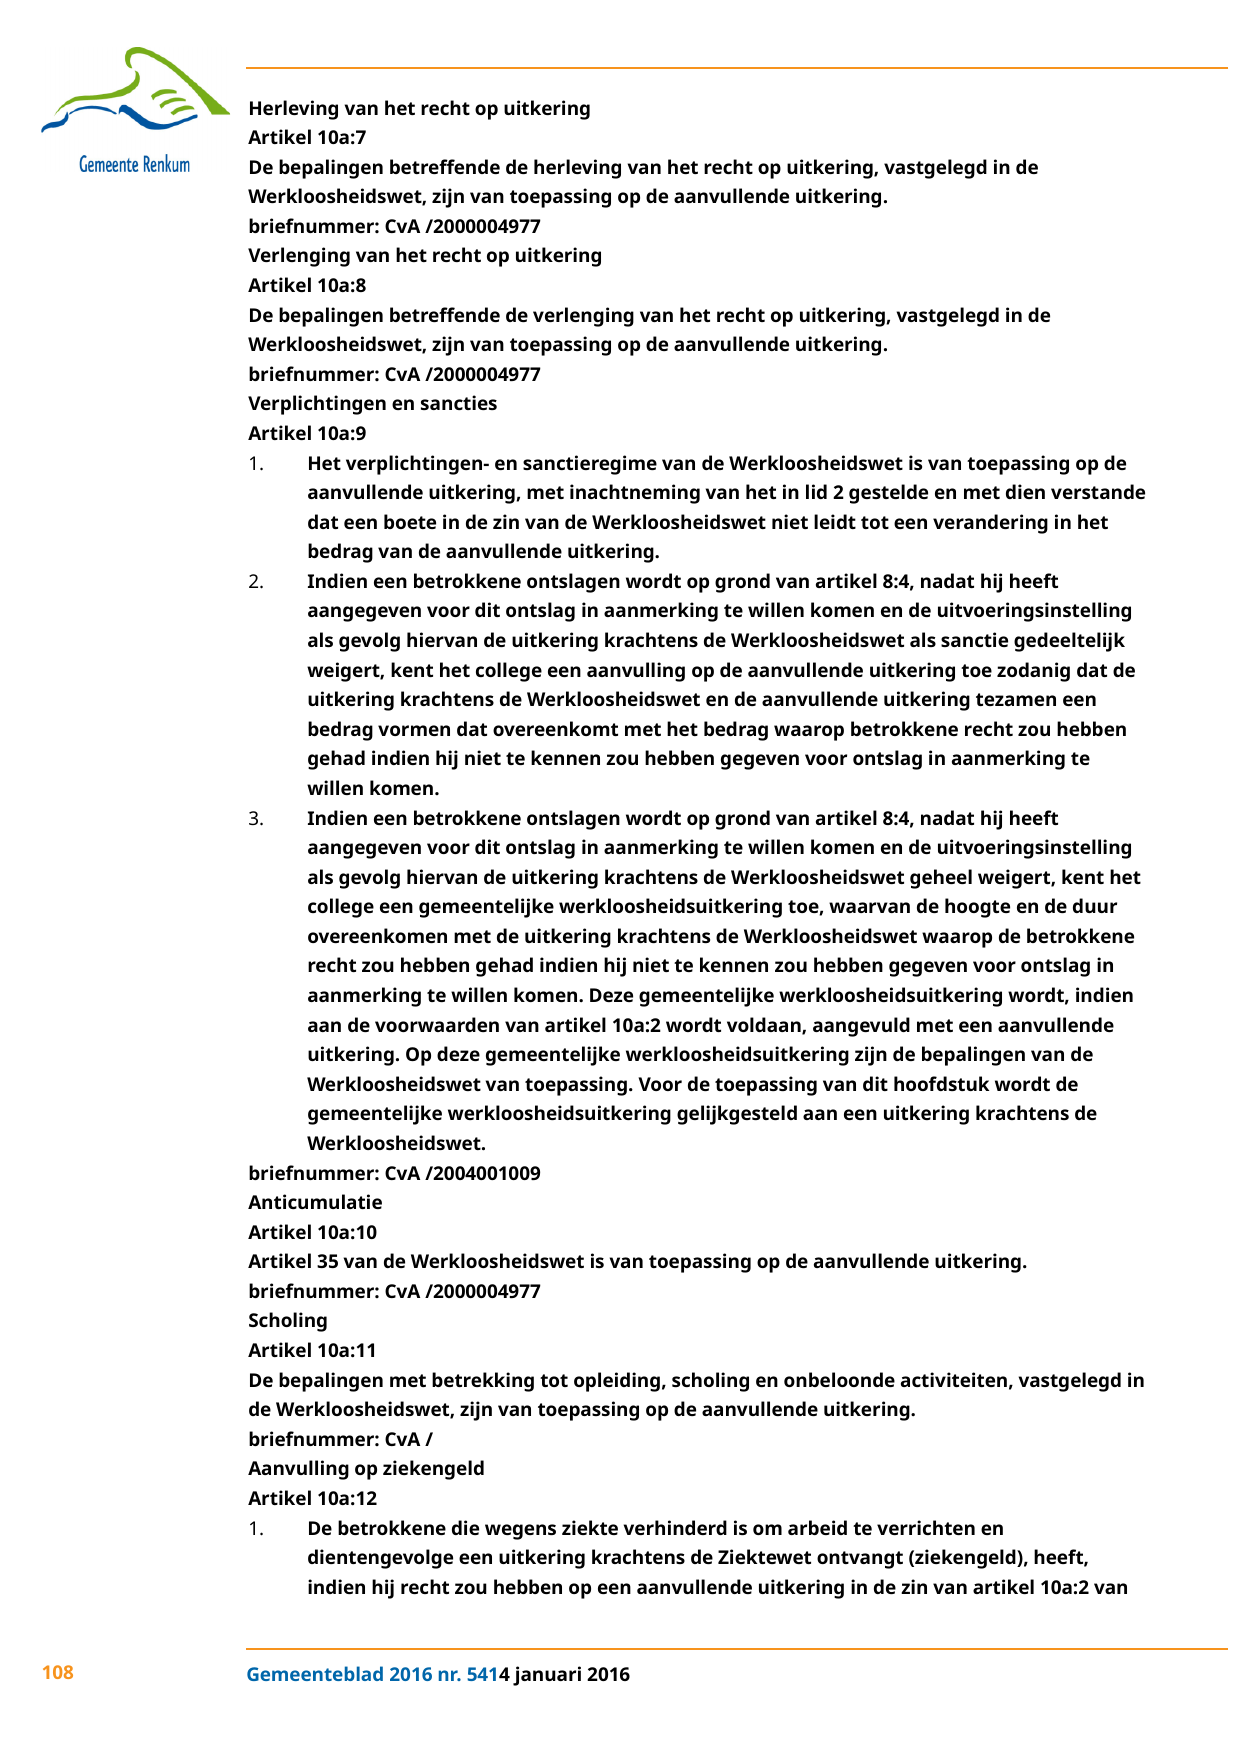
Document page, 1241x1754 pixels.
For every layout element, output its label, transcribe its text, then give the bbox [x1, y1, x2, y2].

text Artikel 10a:11 [248, 1337, 1152, 1363]
text Aanvulling op ziekengeld [248, 1456, 1152, 1481]
text briefnummer: CvA /2004001009 [248, 1160, 1152, 1186]
text briefnummer: CvA /2000004977 [248, 213, 1152, 239]
text Verplichtingen en sancties [248, 391, 1152, 416]
text De bepalingen betreffende de herleving van het recht op uitkering, vastgelegd in de Werkloosheidswet, zijn van toepassing op de aanvullende uitkering. [248, 154, 1152, 209]
text Artikel 35 van de Werkloosheidswet is van toepassing op de aanvullende uitkering. [248, 1248, 1152, 1274]
text De bepalingen met betrekking tot opleiding, scholing en onbeloonde activiteiten, vastgelegd in de Werkloosheidswet, zijn van toepassing op de aanvullende uitkering. [248, 1367, 1152, 1422]
text Artikel 10a:8 [248, 272, 1152, 298]
text briefnummer: CvA /2000004977 [248, 1278, 1152, 1304]
list Indien een betrokkene ontslagen wordt op grond van artikel 8:4, nadat hij heeft aangegeven voor dit ontslag in aanmerking te willen komen en de uitvoeringsinstelling als gevolg hiervan de uitkering krachtens de Werkloosheidswet als sanctie gedeeltelijk weigert, kent het college een aanvulling op de aanvullende uitkering toe zodanig dat de uitkering krachtens de Werkloosheidswet en de aanvullende uitkering tezamen een bedrag vormen dat overeenkomt met het bedrag waarop betrokkene recht zou hebben gehad indien hij niet te kennen zou hebben gegeven voor ontslag in aanmerking te willen komen. [248, 568, 1152, 801]
text briefnummer: CvA / [248, 1426, 1152, 1452]
text De bepalingen betreffende de verlenging van het recht op uitkering, vastgelegd in de Werkloosheidswet, zijn van toepassing op de aanvullende uitkering. [248, 302, 1152, 357]
text Artikel 10a:10 [248, 1219, 1152, 1245]
list De betrokkene die wegens ziekte verhinderd is om arbeid te verrichten en dientengevolge een uitkering krachtens de Ziektewet ontvangt (ziekengeld), heeft, indien hij recht zou hebben op een aanvullende uitkering in de zin van artikel 10a:2 van [248, 1515, 1152, 1600]
text Scholing [248, 1308, 1152, 1333]
text Artikel 10a:12 [248, 1485, 1152, 1511]
text Artikel 10a:7 [248, 124, 1152, 150]
text Artikel 10a:9 [248, 420, 1152, 446]
list Indien een betrokkene ontslagen wordt op grond van artikel 8:4, nadat hij heeft aangegeven voor dit ontslag in aanmerking te willen komen en de uitvoeringsinstelling als gevolg hiervan de uitkering krachtens de Werkloosheidswet geheel weigert, kent het college een gemeentelijke werkloosheidsuitkering toe, waarvan de hoogte en de duur overeenkomen met de uitkering krachtens de Werkloosheidswet waarop de betrokkene recht zou hebben gehad indien hij niet te kennen zou hebben gegeven voor ontslag in aanmerking te willen komen. Deze gemeentelijke werkloosheidsuitkering wordt, indien aan de voorwaarden van artikel 10a:2 wordt voldaan, aangevuld met een aanvullende uitkering. Op deze gemeentelijke werkloosheidsuitkering zijn de bepalingen van de Werkloosheidswet van toepassing. Voor de toepassing van dit hoofdstuk wordt de gemeentelijke werkloosheidsuitkering gelijkgesteld aan een uitkering krachtens de Werkloosheidswet. [248, 805, 1152, 1156]
text briefnummer: CvA /2000004977 [248, 361, 1152, 387]
text Herleving van het recht op uitkering [248, 95, 1152, 121]
text Anticumulatie [248, 1189, 1152, 1215]
list Het verplichtingen- en sanctieregime van de Werkloosheidswet is van toepassing op de aanvullende uitkering, met inachtneming van het in lid 2 gestelde en met dien verstande dat een boete in de zin van de Werkloosheidswet niet leidt tot een verandering in het bedrag van de aanvullende uitkering. [248, 450, 1152, 564]
text Verlenging van het recht op uitkering [248, 243, 1152, 268]
picture [41, 47, 231, 172]
